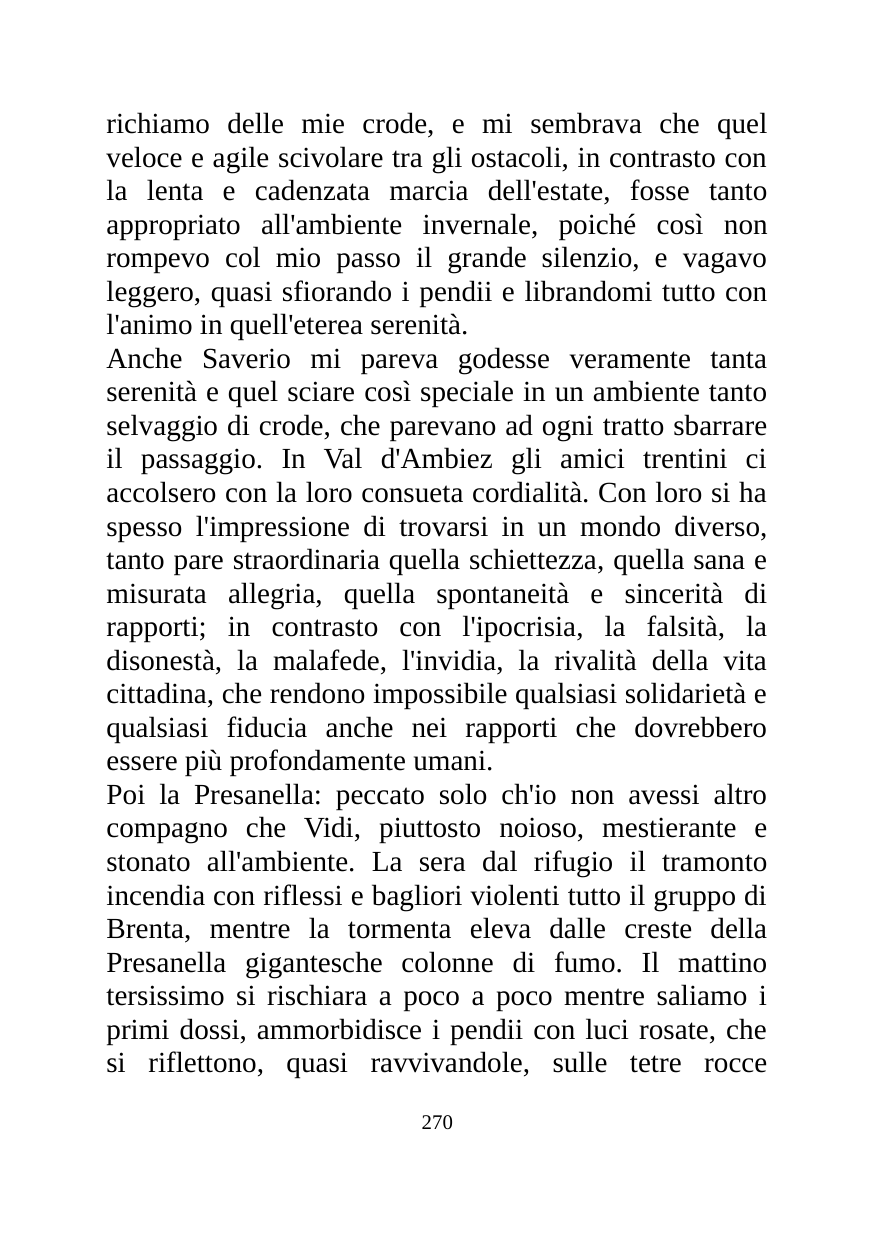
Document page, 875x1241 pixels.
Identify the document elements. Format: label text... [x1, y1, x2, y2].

text richiamo delle mie crode, e mi sembrava che quel veloce e agile scivolare tra gli ostacoli, in contrasto con la lenta e cadenzata marcia dell'estate, fosse tanto appropriato all'ambiente invernale, poiché così non rompevo col mio passo il grande silenzio, e vagavo leggero, quasi sfiorando i pendii e librandomi tutto con l'animo in quell'eterea serenità. [106, 106, 768, 341]
text Poi la Presanella: peccato solo ch'io non avessi altro compagno che Vidi, piuttosto noioso, mestierante e stonato all'ambiente. La sera dal rifugio il tramonto incendia con riflessi e bagliori violenti tutto il gruppo di Brenta, mentre la tormenta eleva dalle creste della Presanella gigantesche colonne di fumo. Il mattino tersissimo si rischiara a poco a poco mentre saliamo i primi dossi, ammorbidisce i pendii con luci rosate, che si riflettono, quasi ravvivandole, sulle tetre rocce [106, 777, 768, 1079]
text Anche Saverio mi pareva godesse veramente tanta serenità e quel sciare così speciale in un ambiente tanto selvaggio di crode, che parevano ad ogni tratto sbarrare il passaggio. In Val d'Ambiez gli amici trentini ci accolsero con la loro consueta cordialità. Con loro si ha spesso l'impressione di trovarsi in un mondo diverso, tanto pare straordinaria quella schiettezza, quella sana e misurata allegria, quella spontaneità e sincerità di rapporti; in contrasto con l'ipocrisia, la falsità, la disonestà, la malafede, l'invidia, la rivalità della vita cittadina, che rendono impossibile qualsiasi solidarietà e qualsiasi fiducia anche nei rapporti che dovrebbero essere più profondamente umani. [106, 341, 768, 777]
